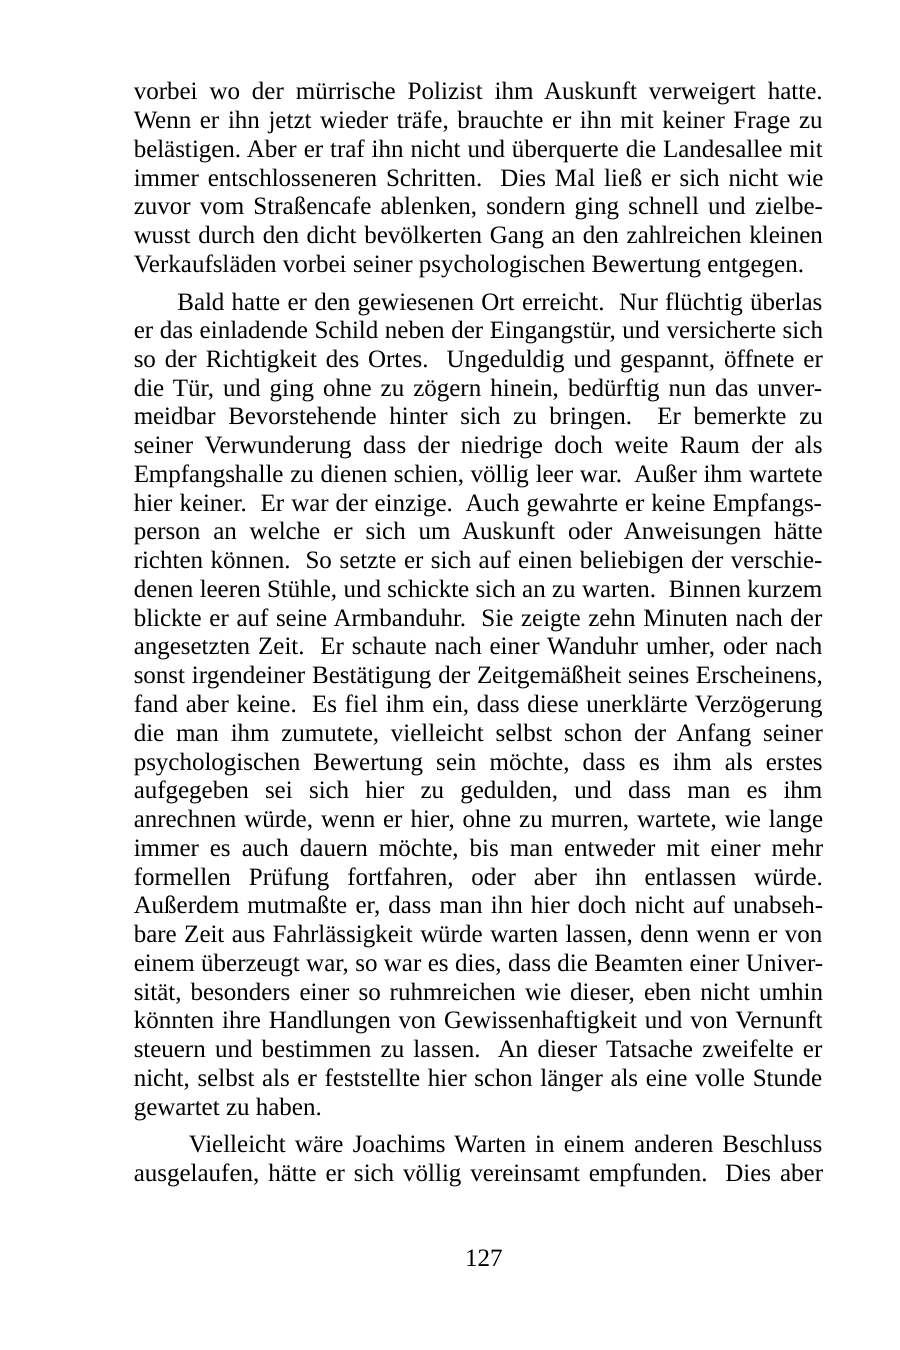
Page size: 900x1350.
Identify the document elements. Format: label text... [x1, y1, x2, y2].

text Vielleicht wäre Joachims Warten in einem anderen Beschluss ausgelaufen, hätte er sich völlig vereinsamt empfunden. Dies aber [133, 1129, 823, 1187]
text Bald hatte er den gewiesenen Ort erreicht. Nur flüchtig überlas er das einladende Schild neben der Eingangstür, und versicherte sich so der Richtigkeit des Ortes. Ungeduldig und gespannt, öffnete er die Tür, und ging ohne zu zögern hinein, bedürftig nun das unver-meidbar Bevorstehende hinter sich zu bringen. Er bemerkte zu seiner Verwunderung dass der niedrige doch weite Raum der als Empfangshalle zu dienen schien, völlig leer war. Außer ihm wartete hier keiner. Er war der einzige. Auch gewahrte er keine Empfangs-person an welche er sich um Auskunft oder Anweisungen hätte richten können. So setzte er sich auf einen beliebigen der verschie-denen leeren Stühle, und schickte sich an zu warten. Binnen kurzem blickte er auf seine Armbanduhr. Sie zeigte zehn Minuten nach der angesetzten Zeit. Er schaute nach einer Wanduhr umher, oder nach sonst irgendeiner Bestätigung der Zeitgemäßheit seines Erscheinens, fand aber keine. Es fiel ihm ein, dass diese unerklärte Verzögerung die man ihm zumutete, vielleicht selbst schon der Anfang seiner psychologischen Bewertung sein möchte, dass es ihm als erstes aufgegeben sei sich hier zu gedulden, und dass man es ihm anrechnen würde, wenn er hier, ohne zu murren, wartete, wie lange immer es auch dauern möchte, bis man entweder mit einer mehr formellen Prüfung fortfahren, oder aber ihn entlassen würde. Außerdem mutmaßte er, dass man ihn hier doch nicht auf unabseh-bare Zeit aus Fahrlässigkeit würde warten lassen, denn wenn er von einem überzeugt war, so war es dies, dass die Beamten einer Univer-sität, besonders einer so ruhmreichen wie dieser, eben nicht umhin könnten ihre Handlungen von Gewissenhaftigkeit und von Vernunft steuern und bestimmen zu lassen. An dieser Tatsache zweifelte er nicht, selbst als er feststellte hier schon länger als eine volle Stunde gewartet zu haben. [133, 287, 823, 1120]
text vorbei wo der mürrische Polizist ihm Auskunft verweigert hatte. Wenn er ihn jetzt wieder träfe, brauchte er ihn mit keiner Frage zu belästigen. Aber er traf ihn nicht und überquerte die Landesallee mit immer entschlosseneren Schritten. Dies Mal ließ er sich nicht wie zuvor vom Straßencafe ablenken, sondern ging schnell und zielbe-wusst durch den dicht bevölkerten Gang an den zahlreichen kleinen Verkaufsläden vorbei seiner psychologischen Bewertung entgegen. [133, 76, 823, 278]
